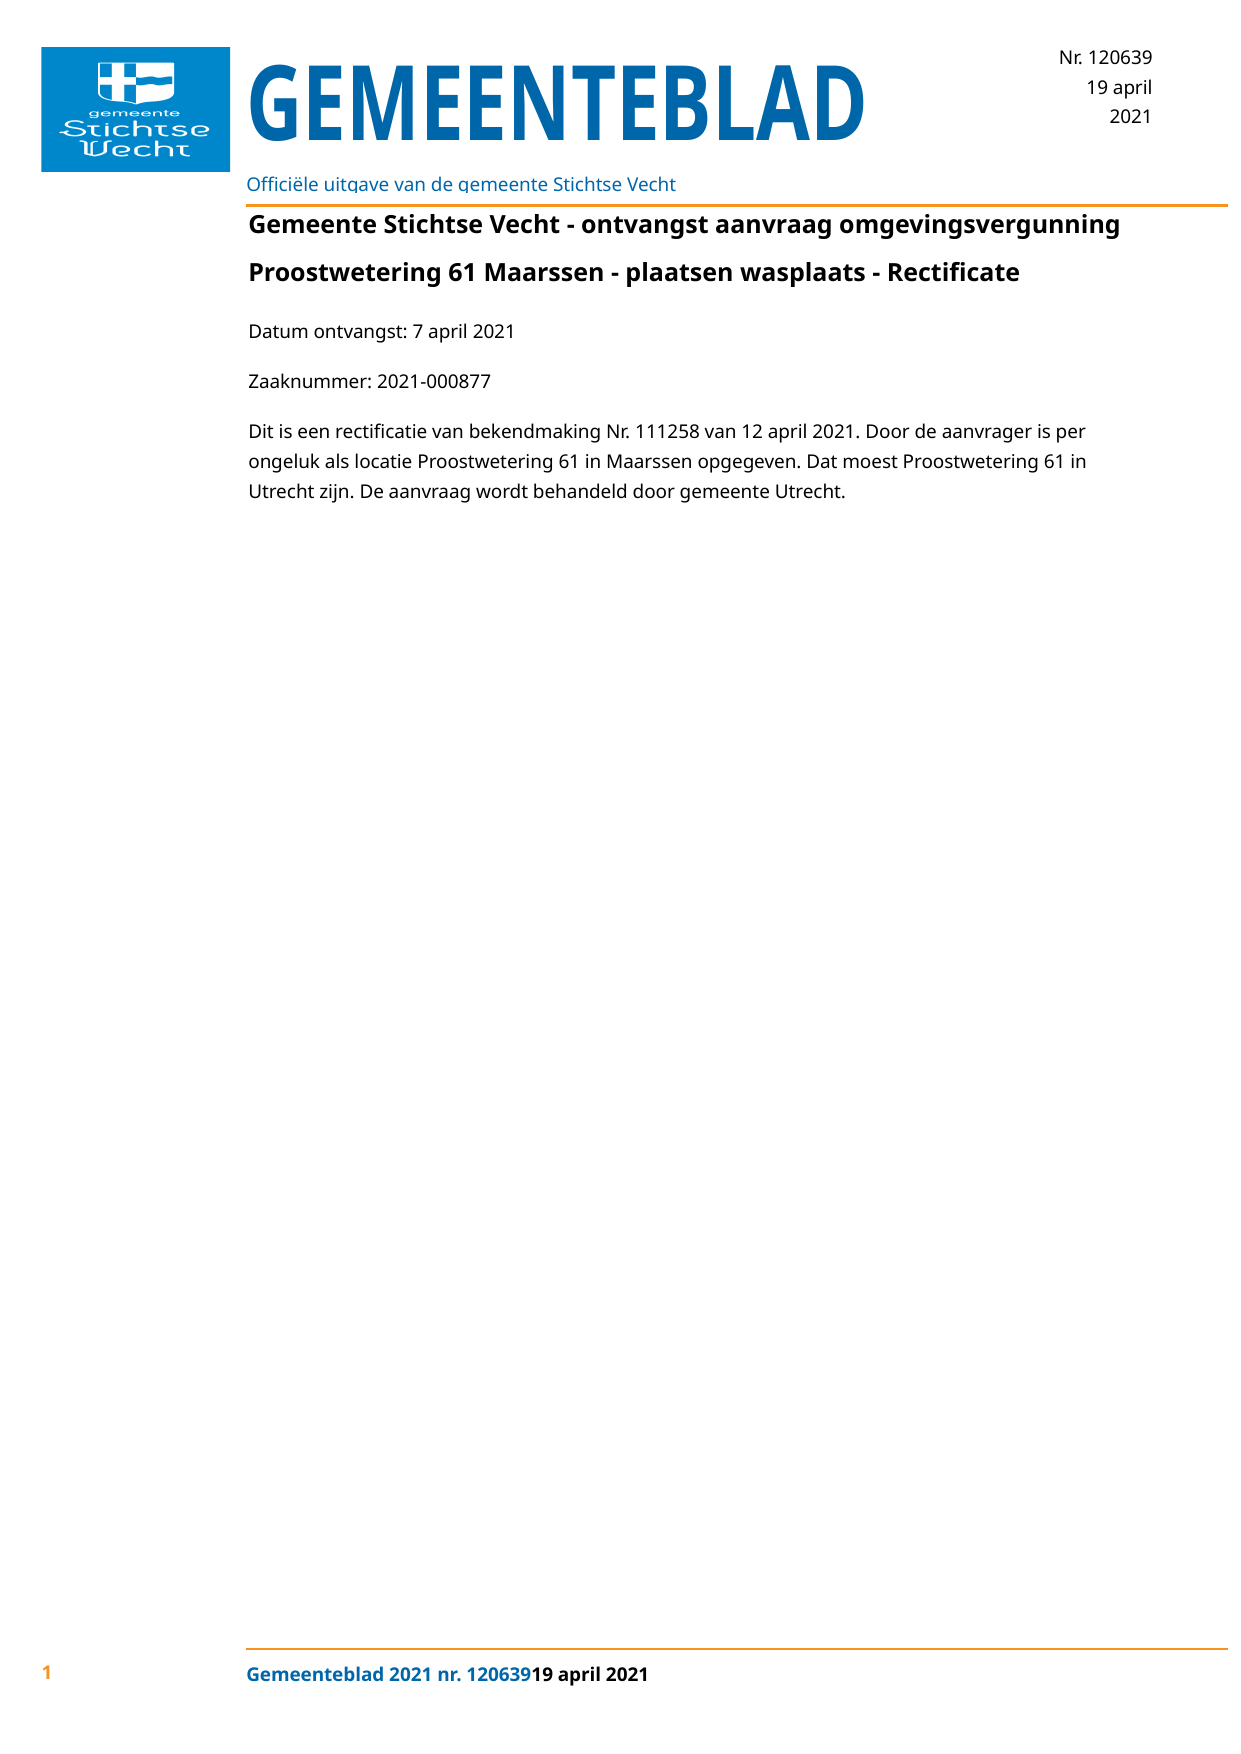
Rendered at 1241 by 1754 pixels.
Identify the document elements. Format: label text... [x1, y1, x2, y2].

text Datum ontvangst: 7 april 2021 [248, 318, 1152, 344]
picture [99, 63, 135, 101]
picture [137, 63, 174, 103]
text Gemeente Stichtse Vecht - ontvangst aanvraag omgevingsvergunning Proostwetering 61 Maarssen - plaatsen wasplaats - Rectificate [248, 207, 1152, 288]
text Zaaknummer: 2021-000877 [248, 368, 1152, 394]
text Dit is een rectificatie van bekendmaking Nr. 111258 van 12 april 2021. Door de aanvrager is per ongeluk als locatie Proostwetering 61 in Maarssen opgegeven. Dat moest Proostwetering 61 in Utrecht zijn. De aanvraag wordt behandeld door gemeente Utrecht. [248, 419, 1152, 504]
